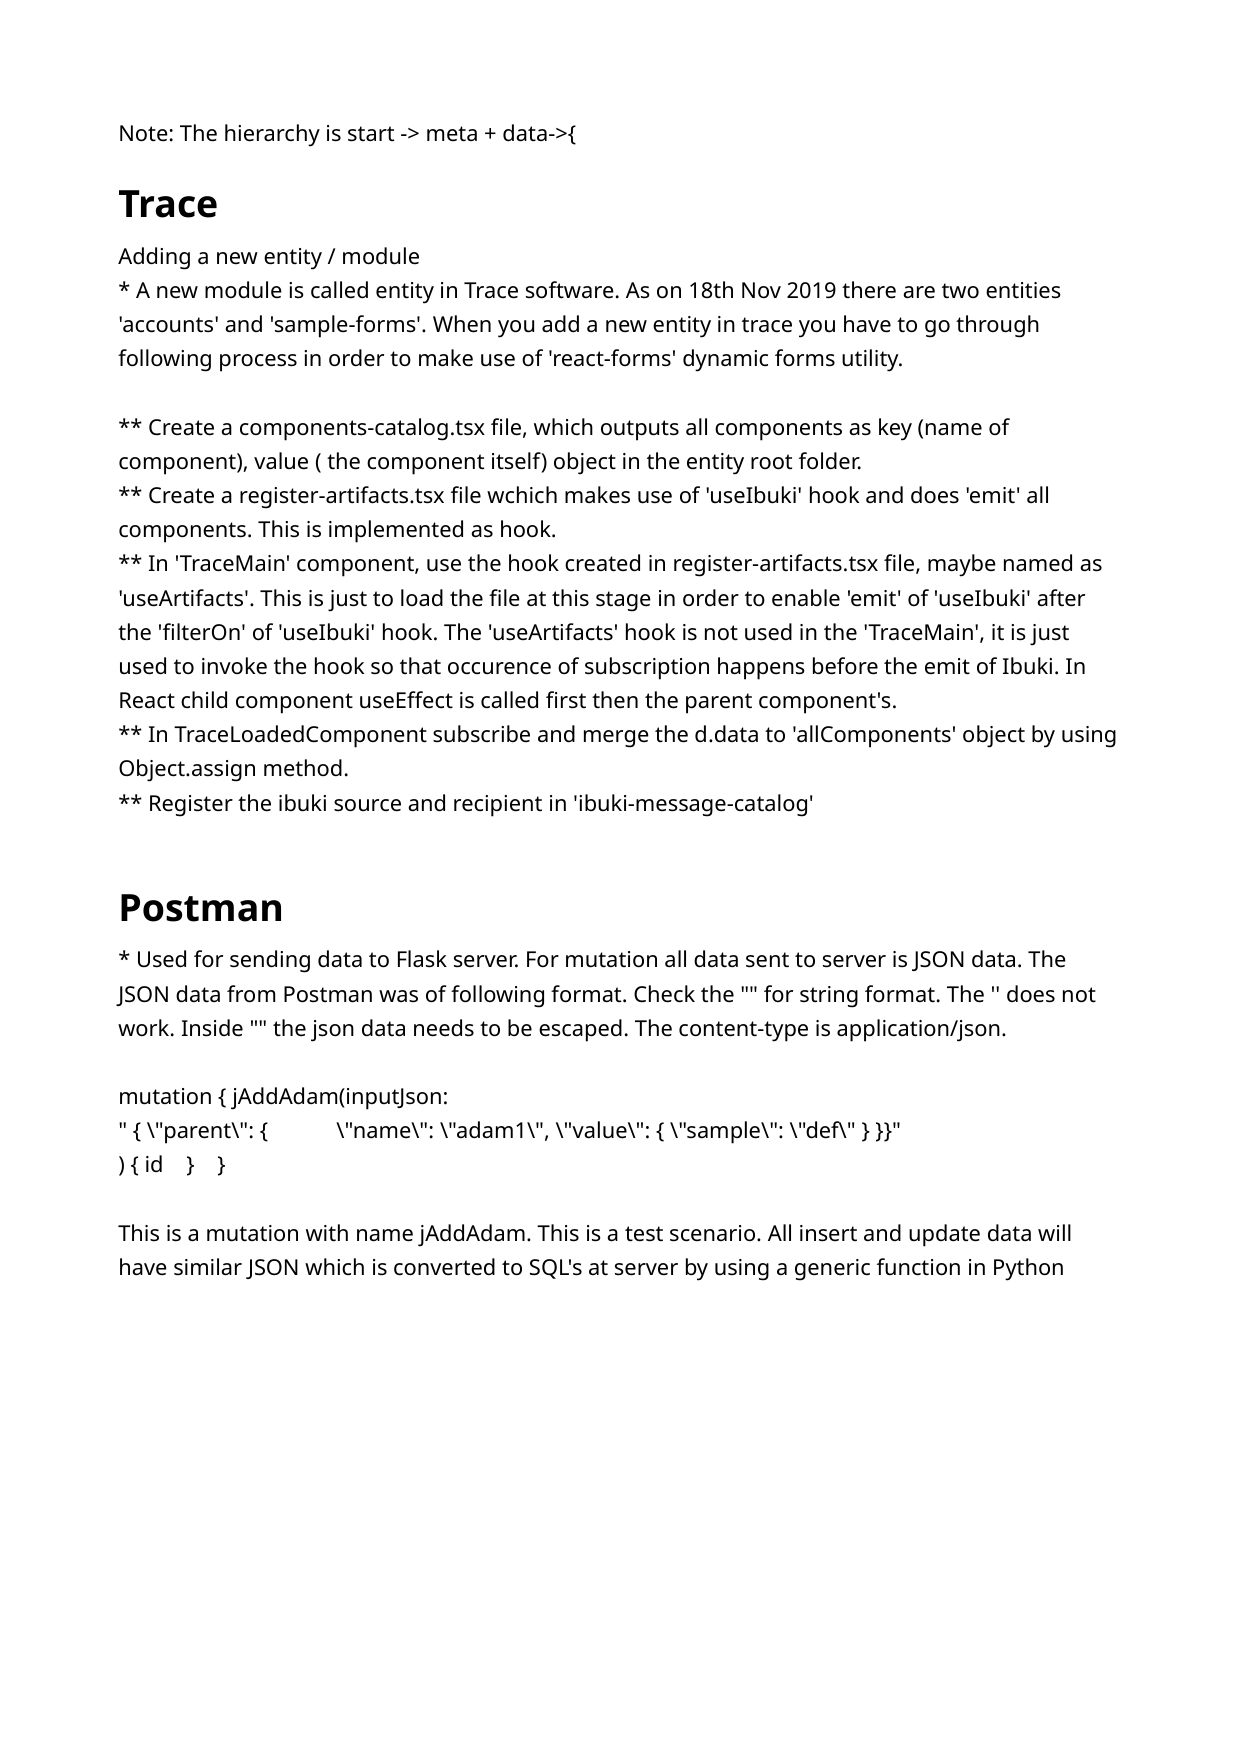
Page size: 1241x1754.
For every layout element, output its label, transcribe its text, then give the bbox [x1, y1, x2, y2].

text ** In 'TraceMain' component, use the hook created in register-artifacts.tsx file, maybe named as 'useArtifacts'. This is just to load the file at this stage in order to enable 'emit' of 'useIbuki' after the 'filterOn' of 'useIbuki' hook. The 'useArtifacts' hook is not used in the 'TraceMain', it is just used to invoke the hook so that occurence of subscription happens before the emit of Ibuki. In React child component useEffect is called first then the parent component's. [118, 548, 1122, 715]
text ** Register the ibuki source and recipient in 'ibuki-message-catalog' [118, 787, 1122, 817]
text ** Create a register-artifacts.tsx file wchich makes use of 'useIbuki' hook and does 'emit' all components. This is implemented as hook. [118, 480, 1122, 544]
text " { \"parent\": { \"name\": \"adam1\", \"value\": { \"sample\": \"def\" } }}" [118, 1115, 1122, 1145]
text * A new module is called entity in Trace software. As on 18th Nov 2019 there are two entities 'accounts' and 'sample-forms'. When you add a new entity in trace you have to go through following process in order to make use of 'react-forms' dynamic forms utility. [118, 275, 1122, 373]
text * Used for sending data to Flask server. For mutation all data sent to server is JSON data. The JSON data from Postman was of following format. Check the "" for string format. The '' does not work. Inside "" the json data needs to be escaped. The content-type is application/json. [118, 944, 1122, 1042]
text ) { id } } [118, 1149, 1122, 1179]
text Note: The hierarchy is start -> meta + data->{ [118, 118, 1122, 148]
text mutation { jAddAdam(inputJson: [118, 1081, 1122, 1111]
subtitle Trace [118, 177, 1122, 228]
subtitle Postman [118, 881, 1122, 932]
text ** In TraceLoadedComponent subscribe and merge the d.data to 'allComponents' object by using Object.assign method. [118, 719, 1122, 783]
text ** Create a components-catalog.tsx file, which outputs all components as key (name of component), value ( the component itself) object in the entity root folder. [118, 412, 1122, 476]
text This is a mutation with name jAddAdam. This is a test scenario. All insert and update data will have similar JSON which is converted to SQL's at server by using a generic function in Python [118, 1218, 1122, 1282]
text Adding a new entity / module [118, 241, 1122, 271]
